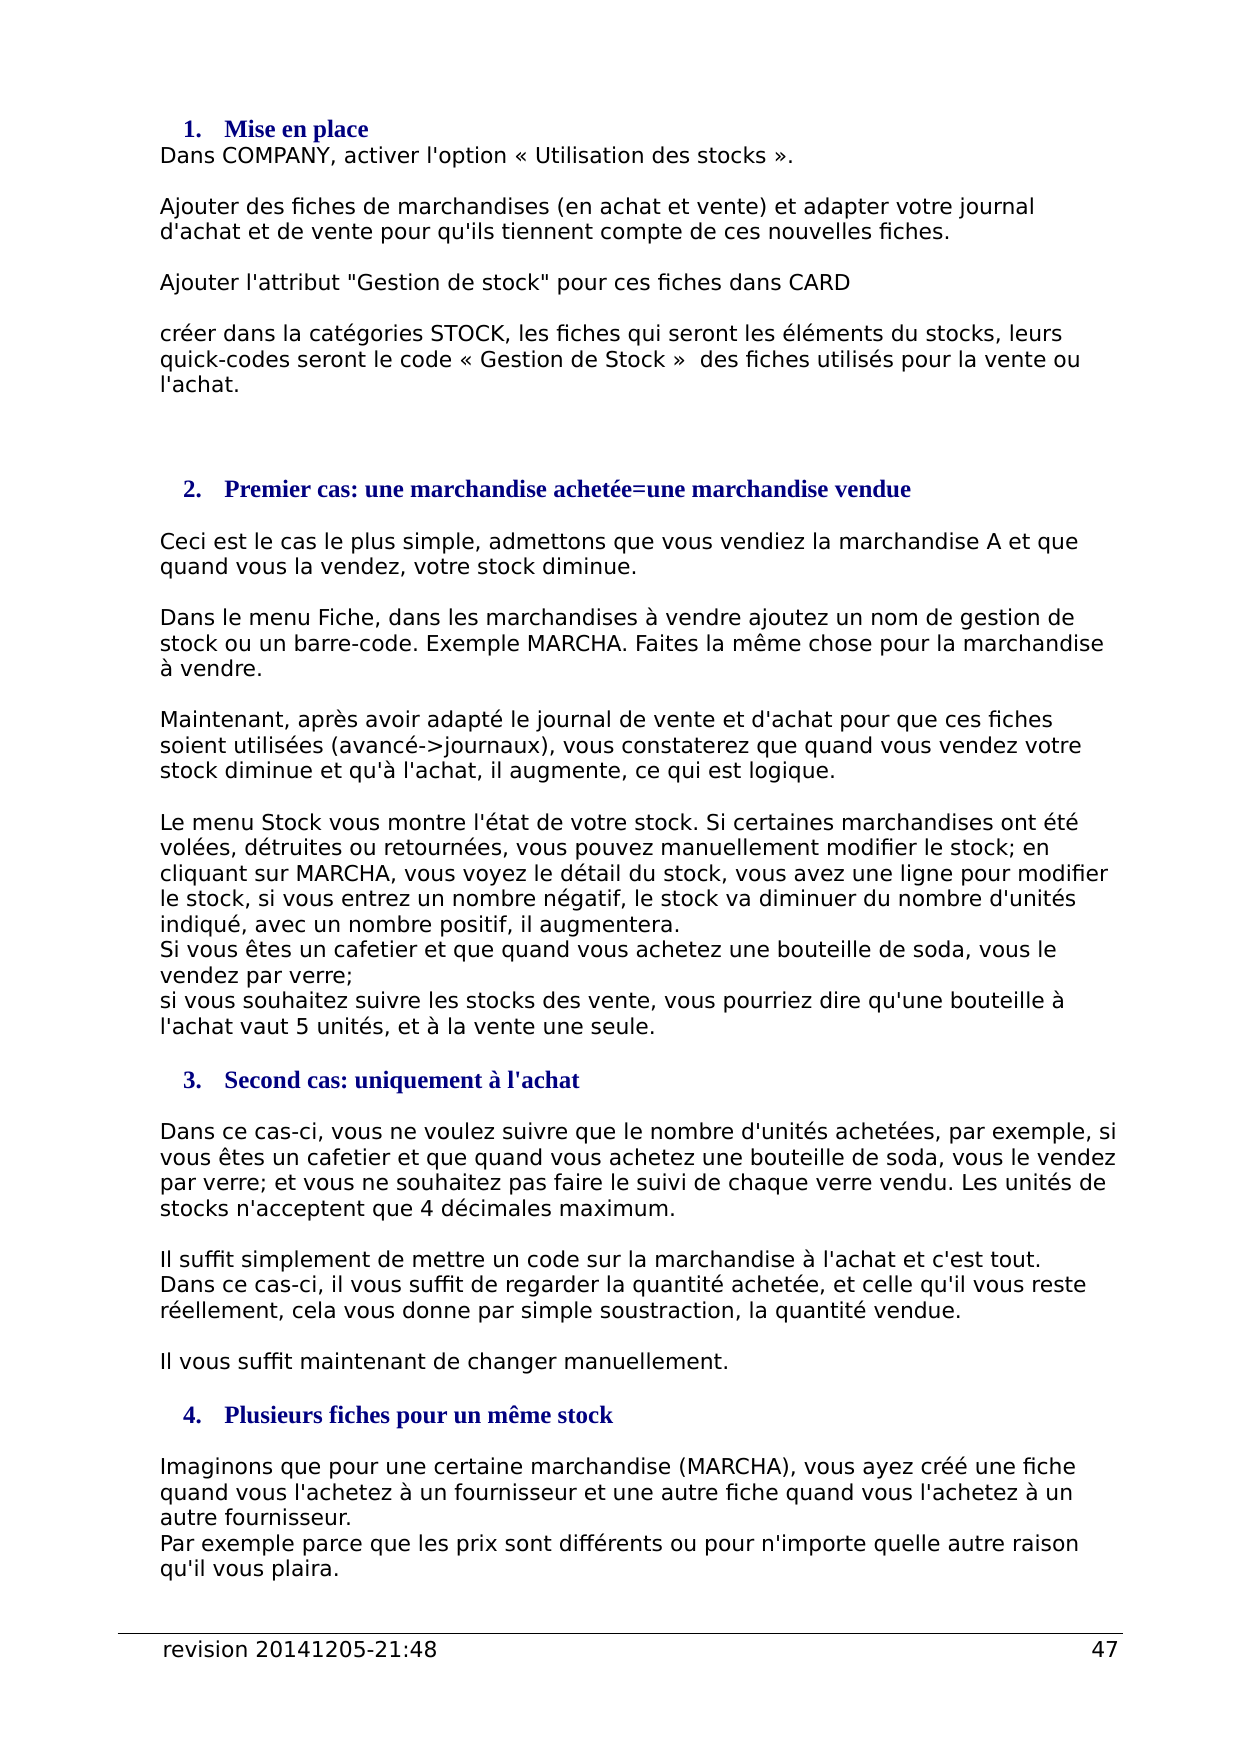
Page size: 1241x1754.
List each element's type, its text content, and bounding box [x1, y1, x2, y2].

text Imaginons que pour une certaine marchandise (MARCHA), vous ayez créé une fiche quand vous l'achetez à un fournisseur et une autre fiche quand vous l'achetez à un autre fournisseur. [159, 1454, 1123, 1531]
subtitle Second cas: uniquement à l'achat [177, 1065, 1123, 1093]
text Maintenant, après avoir adapté le journal de vente et d'achat pour que ces fiches soient utilisées (avancé->journaux), vous constaterez que quand vous vendez votre stock diminue et qu'à l'achat, il augmente, ce qui est logique. [159, 707, 1123, 784]
text Par exemple parce que les prix sont différents ou pour n'importe quelle autre raison qu'il vous plaira. [159, 1531, 1123, 1582]
text Ceci est le cas le plus simple, admettons que vous vendiez la marchandise A et que quand vous la vendez, votre stock diminue. [159, 529, 1123, 580]
subtitle Mise en place [177, 114, 1123, 143]
text Dans ce cas-ci, vous ne voulez suivre que le nombre d'unités achetées, par exemple, si vous êtes un cafetier et que quand vous achetez une bouteille de soda, vous le vendez par verre; et vous ne souhaitez pas faire le suivi de chaque verre vendu. Les unités de stocks n'acceptent que 4 décimales maximum. [159, 1119, 1123, 1221]
text Si vous êtes un cafetier et que quand vous achetez une bouteille de soda, vous le vendez par verre; [159, 937, 1123, 988]
text si vous souhaitez suivre les stocks des vente, vous pourriez dire qu'une bouteille à l'achat vaut 5 unités, et à la vente une seule. [159, 988, 1123, 1039]
text créer dans la catégories STOCK, les fiches qui seront les éléments du stocks, leurs quick-codes seront le code « Gestion de Stock » des fiches utilisés pour la vente ou l'achat. [159, 321, 1123, 398]
text Il suffit simplement de mettre un code sur la marchandise à l'achat et c'est tout. [159, 1247, 1123, 1272]
subtitle Premier cas: une marchandise achetée=une marchandise vendue [177, 474, 1123, 503]
text Il vous suffit maintenant de changer manuellement. [159, 1349, 1123, 1374]
text Dans le menu Fiche, dans les marchandises à vendre ajoutez un nom de gestion de stock ou un barre-code. Exemple MARCHA. Faites la même chose pour la marchandise à vendre. [159, 605, 1123, 682]
text Dans ce cas-ci, il vous suffit de regarder la quantité achetée, et celle qu'il vous reste réellement, cela vous donne par simple soustraction, la quantité vendue. [159, 1272, 1123, 1323]
text Ajouter l'attribut "Gestion de stock" pour ces fiches dans CARD [159, 270, 1123, 296]
subtitle Plusieurs fiches pour un même stock [177, 1400, 1123, 1428]
text Dans COMPANY, activer l'option « Utilisation des stocks ». [159, 143, 1123, 168]
text Le menu Stock vous montre l'état de votre stock. Si certaines marchandises ont été volées, détruites ou retournées, vous pouvez manuellement modifier le stock; en cliquant sur MARCHA, vous voyez le détail du stock, vous avez une ligne pour modifier le stock, si vous entrez un nombre négatif, le stock va diminuer du nombre d'unités indiqué, avec un nombre positif, il augmentera. [159, 809, 1123, 937]
text Ajouter des fiches de marchandises (en achat et vente) et adapter votre journal d'achat et de vente pour qu'ils tiennent compte de ces nouvelles fiches. [159, 194, 1123, 245]
